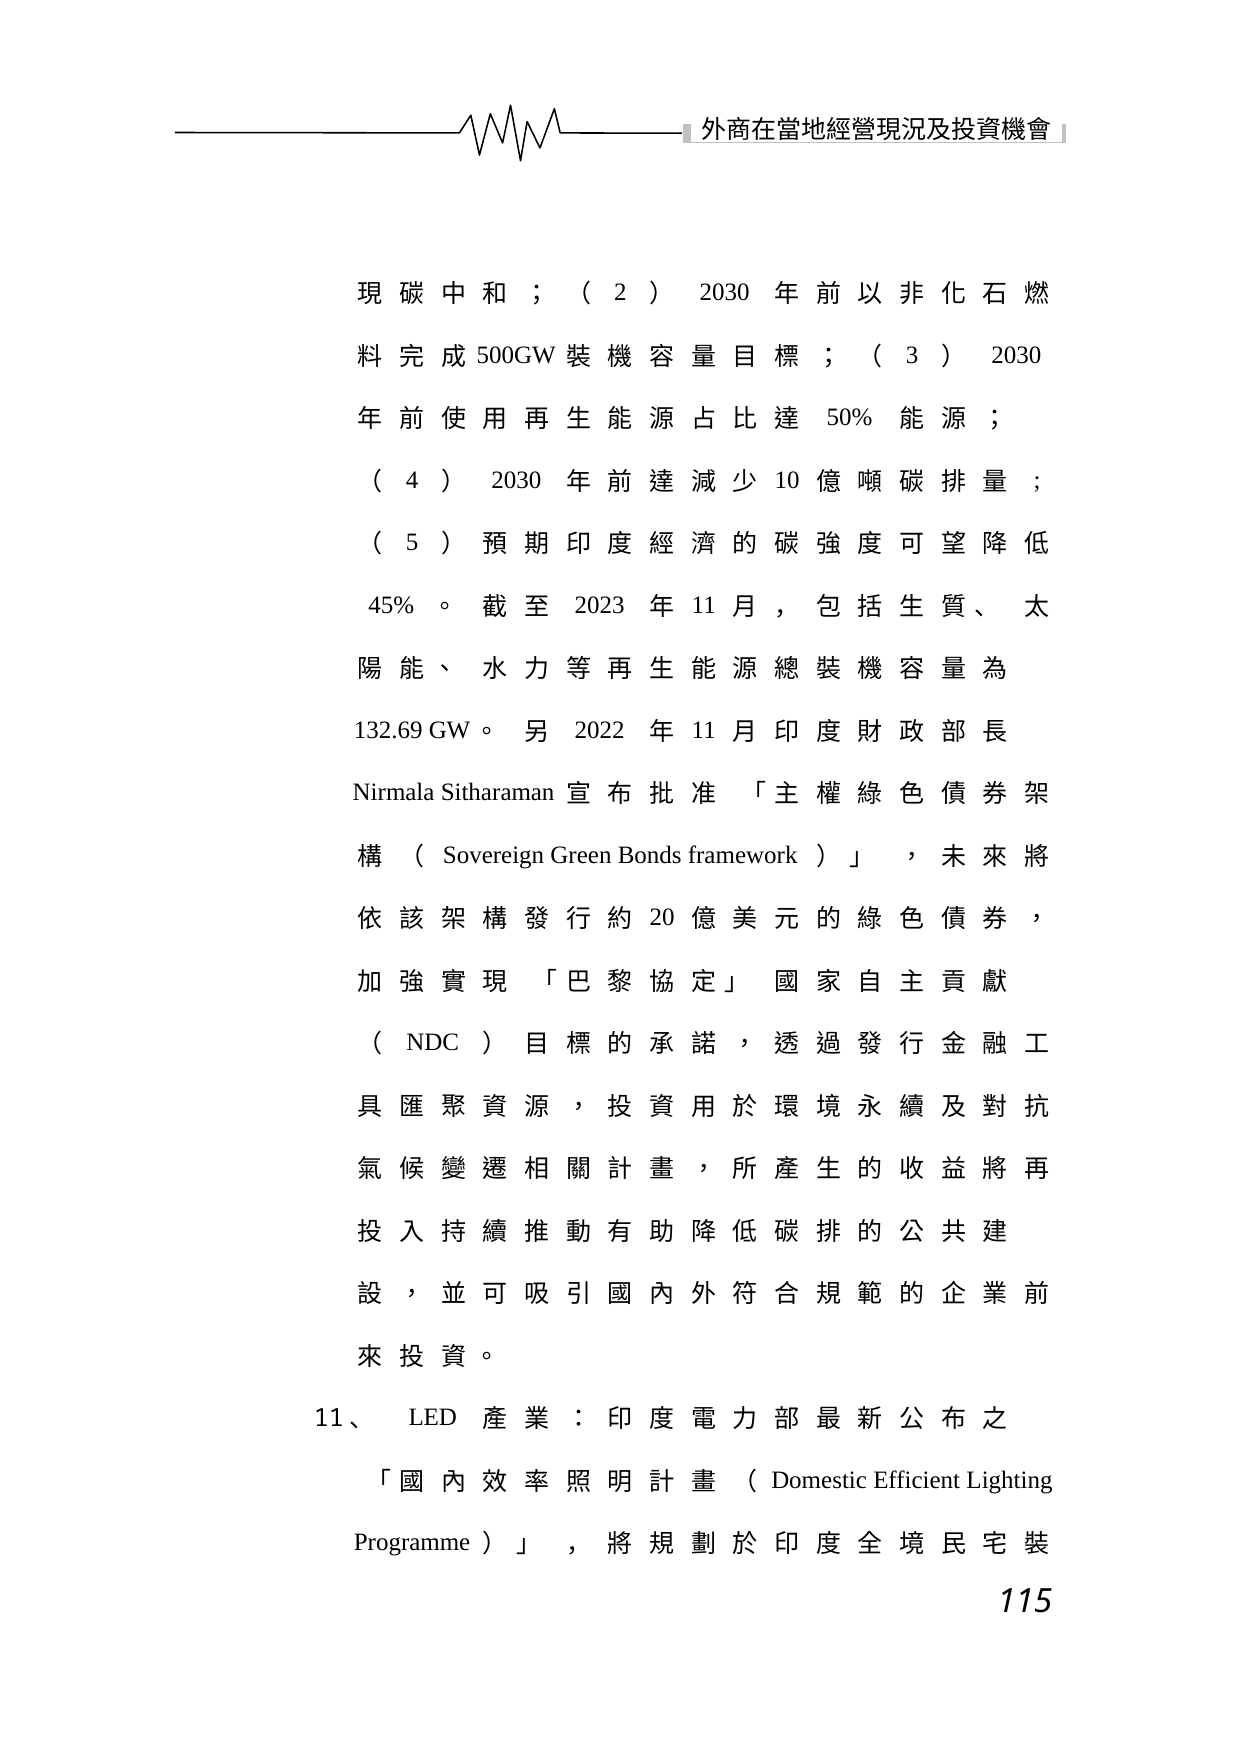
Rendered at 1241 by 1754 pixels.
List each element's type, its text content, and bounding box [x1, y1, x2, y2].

text 11、LED產業：印度電力部最新公布之「國內效率照明計畫（Domestic Efficient Lighting Programme）」，將規劃於印度全境民宅裝 [281, 1375, 1058, 1563]
text 現碳中和；（2）2030年前以非化石燃料完成500GW裝機容量目標；（3）2030年前使用再生能源占比達50%能源；（4）2030年前達減少10億噸碳排量;（5）預期印度經濟的碳強度可望降低45%。截至2023年11月，包括生質、太陽能、水力等再生能源總裝機容量為132.69 GW。另2022年11月印度財政部長Nirmala Sitharaman宣布批准「主權綠色債券架構（Sovereign Green Bonds framework）」，未來將依該架構發行約20億美元的綠色債券，加強實現「巴黎協定」國家自主貢獻（NDC）目標的承諾，透過發行金融工具匯聚資源，投資用於環境永續及對抗氣候變遷相關計畫，所產生的收益將再投入持續推動有助降低碳排的公共建設，並可吸引國內外符合規範的企業前來投資。 [281, 250, 1058, 1375]
